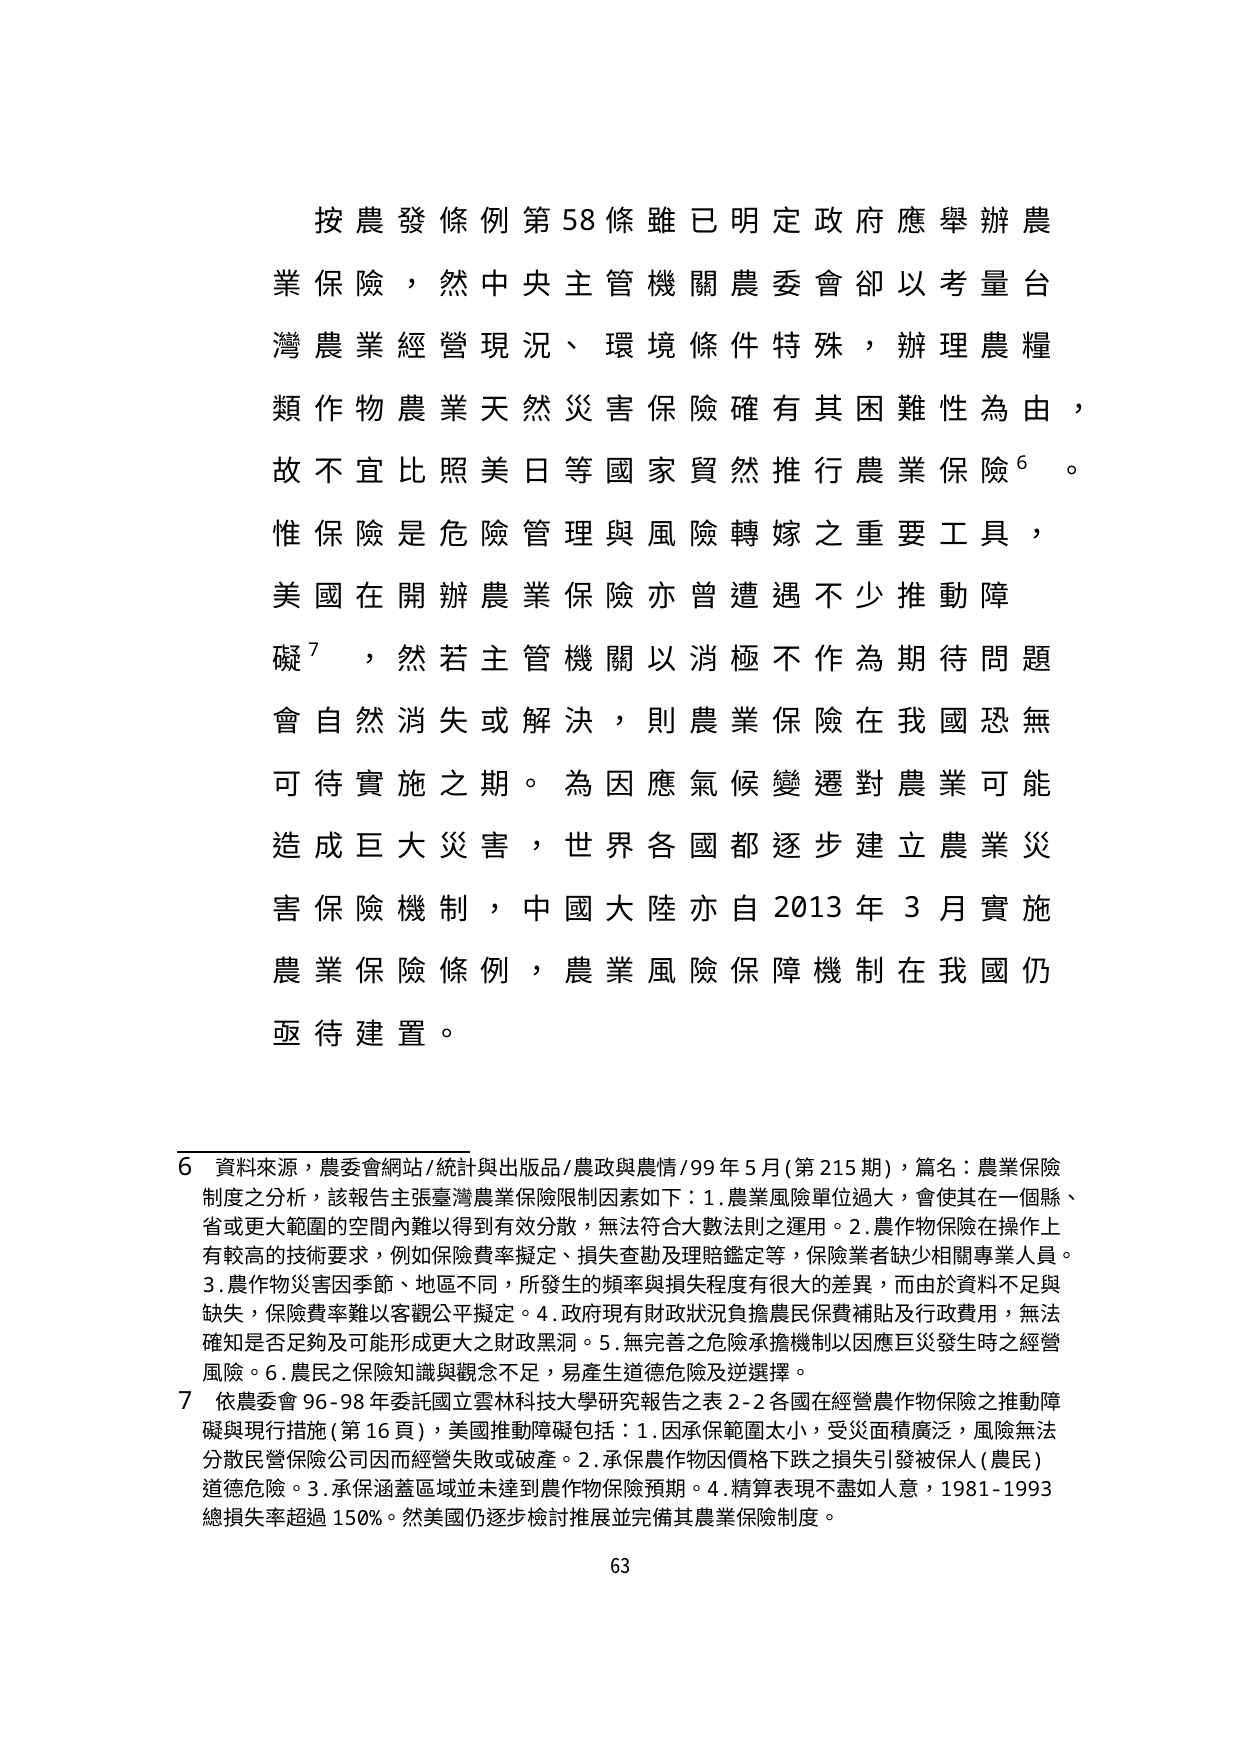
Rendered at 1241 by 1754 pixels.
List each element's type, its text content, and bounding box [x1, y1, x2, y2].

text 資料來源，農委會網站/統計與出版品/農政與農情/99年5月(第215期)，篇名：農業保險制度之分析，該報告主張臺灣農業保險限制因素如下：1.農業風險單位過大，會使其在一個縣、省或更大範圍的空間內難以得到有效分散，無法符合大數法則之運用。2.農作物保險在操作上有較高的技術要求，例如保險費率擬定、損失查勘及理賠鑑定等，保險業者缺少相關專業人員。3.農作物災害因季節、地區不同，所發生的頻率與損失程度有很大的差異，而由於資料不足與缺失，保險費率難以客觀公平擬定。4.政府現有財政狀況負擔農民保費補貼及行政費用，無法確知是否足夠及可能形成更大之財政黑洞。5.無完善之危險承擔機制以因應巨災發生時之經營風險。6.農民之保險知識與觀念不足，易產生道德危險及逆選擇。 [177, 1152, 1063, 1386]
text 依農委會96-98年委託國立雲林科技大學研究報告之表2-2各國在經營農作物保險之推動障礙與現行措施(第16頁)，美國推動障礙包括：1.因承保範圍太小，受災面積廣泛，風險無法分散民營保險公司因而經營失敗或破產。2.承保農作物因價格下跌之損失引發被保人(農民)道德危險。3.承保涵蓋區域並未達到農作物保險預期。4.精算表現不盡如人意，1981-1993總損失率超過150%。然美國仍逐步檢討推展並完備其農業保險制度。 [177, 1386, 1063, 1532]
text 按農發條例第58條雖已明定政府應舉辦農業保險，然中央主管機關農委會卻以考量台灣農業經營現況、環境條件特殊，辦理農糧類作物農業天然災害保險確有其困難性為由，故不宜比照美日等國家貿然推行農業保險。惟保險是危險管理與風險轉嫁之重要工具，美國在開辦農業保險亦曾遭遇不少推動障礙，然若主管機關以消極不作為期待問題會自然消失或解決，則農業保險在我國恐無可待實施之期。為因應氣候變遷對農業可能造成巨大災害，世界各國都逐步建立農業災害保險機制，中國大陸亦自2013年3月實施農業保險條例，農業風險保障機制在我國仍亟待建置。 [242, 177, 1058, 1052]
